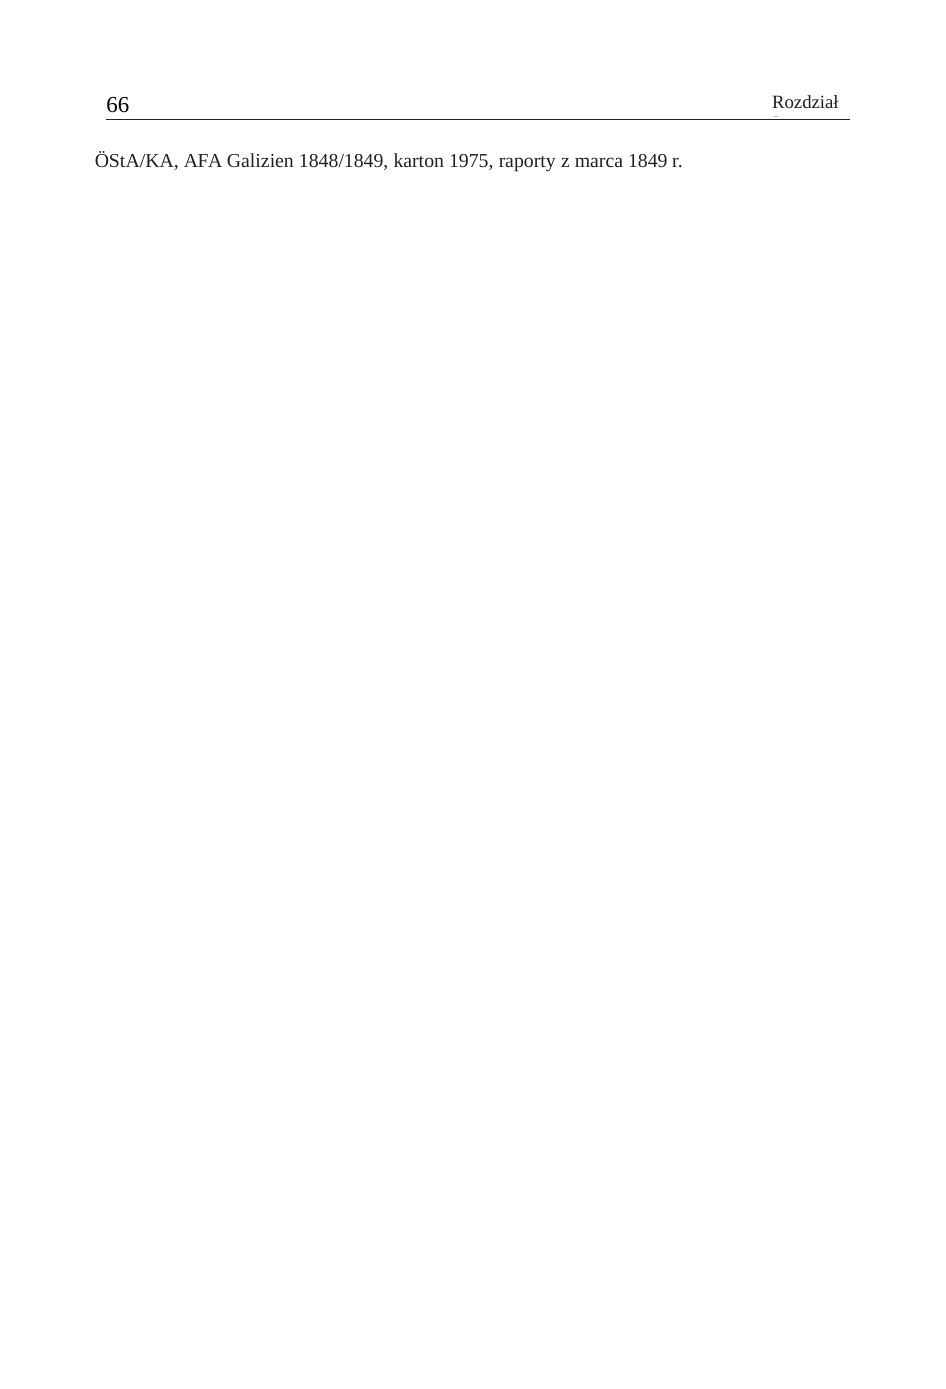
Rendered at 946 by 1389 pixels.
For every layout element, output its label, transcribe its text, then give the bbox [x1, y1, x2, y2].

text ÖStA/KA, AFA Galizien 1848/1849, karton 1975, raporty z marca 1849 r. [94, 148, 840, 172]
